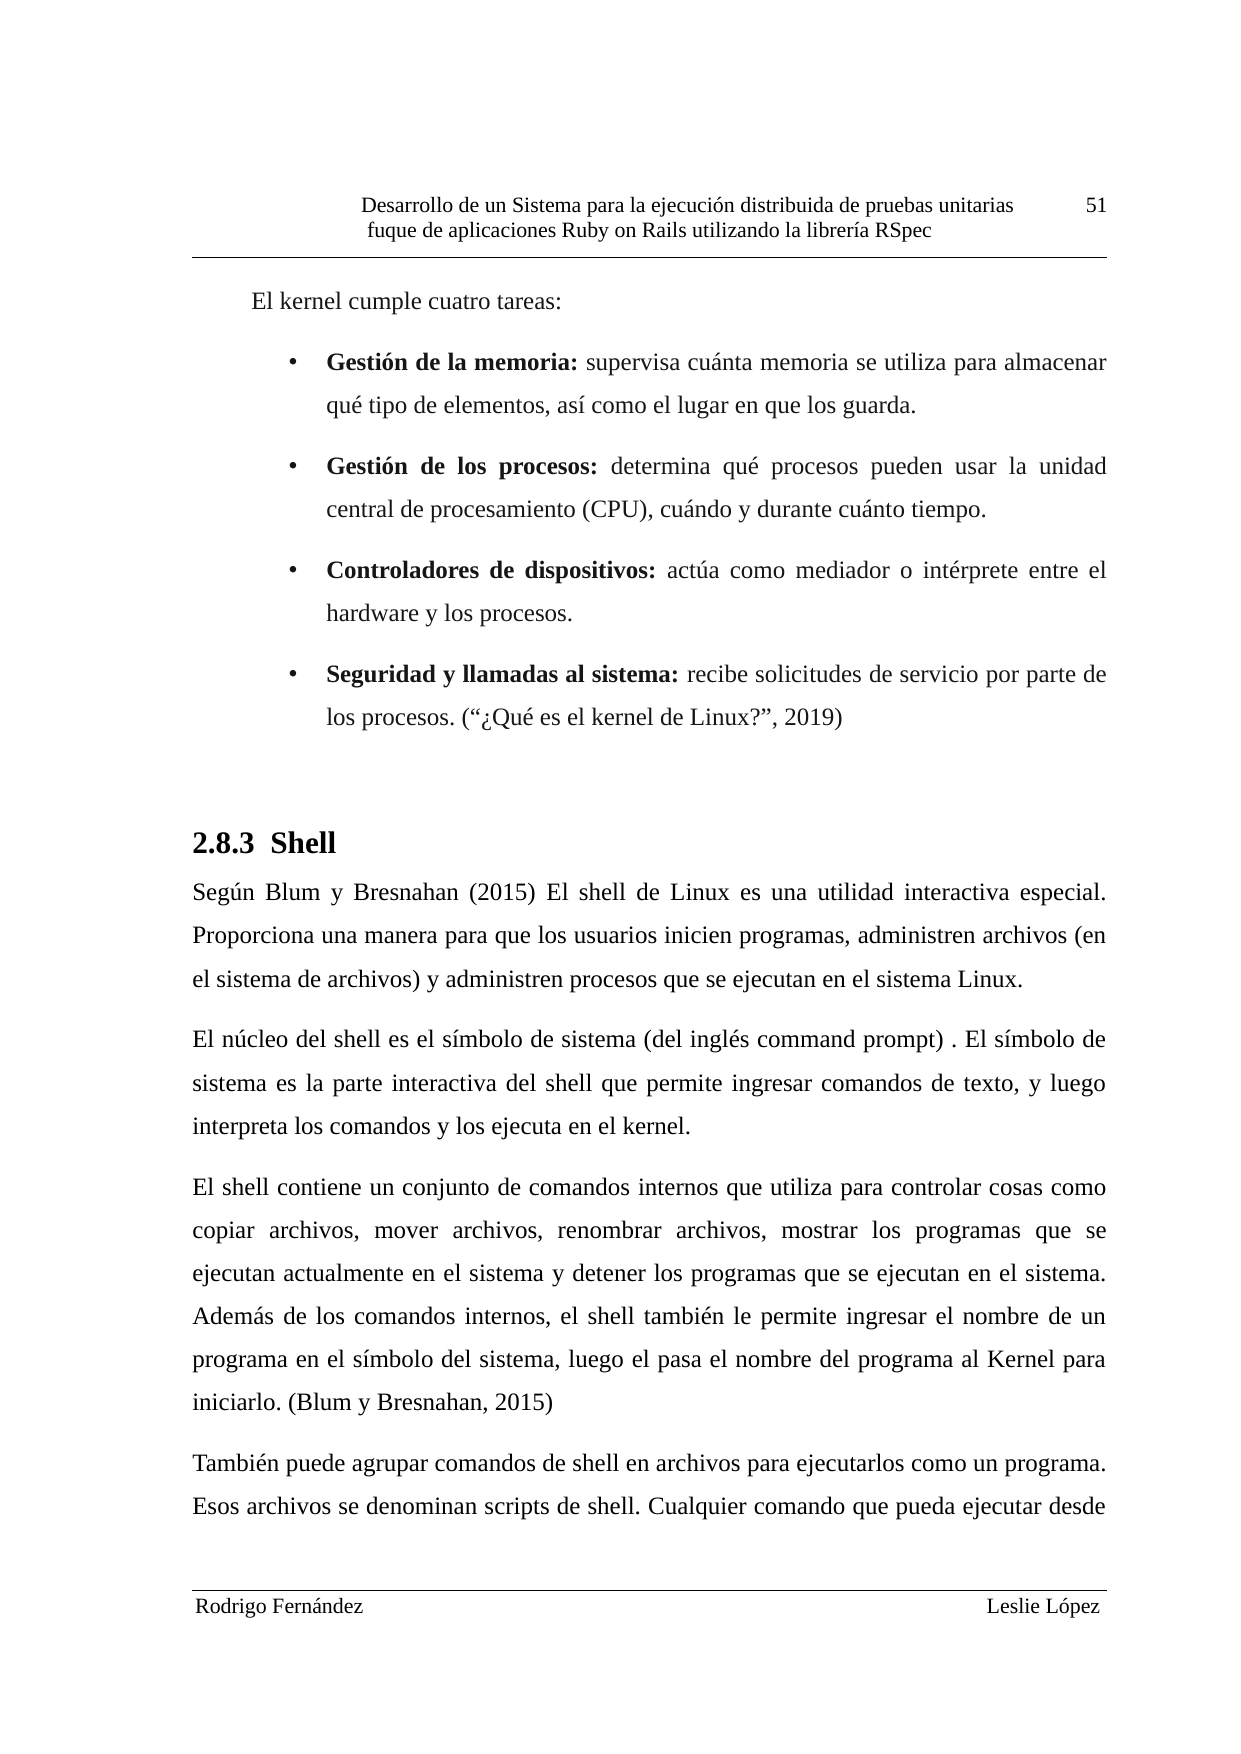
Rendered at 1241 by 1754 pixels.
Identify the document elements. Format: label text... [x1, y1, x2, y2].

subtitle shell [192, 824, 1107, 860]
text El shell contiene un conjunto de comandos internos que utiliza para controlar cosas como copiar archivos, mover archivos, renombrar archivos, mostrar los programas que se ejecutan actualmente en el sistema y detener los programas que se ejecutan en el sistema. Además de los comandos internos, el shell también le permite ingresar el nombre de un programa en el símbolo del sistema, luego el pasa el nombre del programa al Kernel para iniciarlo. (Blum y Bresnahan, 2015) [192, 1172, 1107, 1416]
text El núcleo del shell es el símbolo de sistema (del inglés command prompt) . El símbolo de sistema es la parte interactiva del shell que permite ingresar comandos de texto, y luego interpreta los comandos y los ejecuta en el kernel. [192, 1024, 1107, 1139]
text El kernel cumple cuatro tareas: [251, 286, 1107, 315]
list Según Blum y Bresnahan (2015)⁠ El shell de Linux es una utilidad interactiva especial. Proporciona una manera para que los usuarios inicien programas, administren archivos (en el sistema de archivos) y administren procesos que se ejecutan en el sistema Linux. [192, 877, 1107, 992]
list Seguridad y llamadas al sistema: recibe solicitudes de servicio por parte de los procesos. (“¿Qué es el kernel de Linux?”, 2019) [288, 659, 1107, 731]
list Controladores de dispositivos: actúa como mediador o intérprete entre el hardware y los procesos. [288, 555, 1107, 627]
text También puede agrupar comandos de shell en archivos para ejecutarlos como un programa. Esos archivos se denominan scripts de shell. Cualquier comando que pueda ejecutar desde [192, 1448, 1107, 1520]
list Gestión de los procesos: determina qué procesos pueden usar la unidad central de procesamiento (CPU), cuándo y durante cuánto tiempo. [288, 451, 1107, 523]
list Gestión de la memoria: supervisa cuánta memoria se utiliza para almacenar qué tipo de elementos, así como el lugar en que los guarda. [288, 347, 1107, 419]
